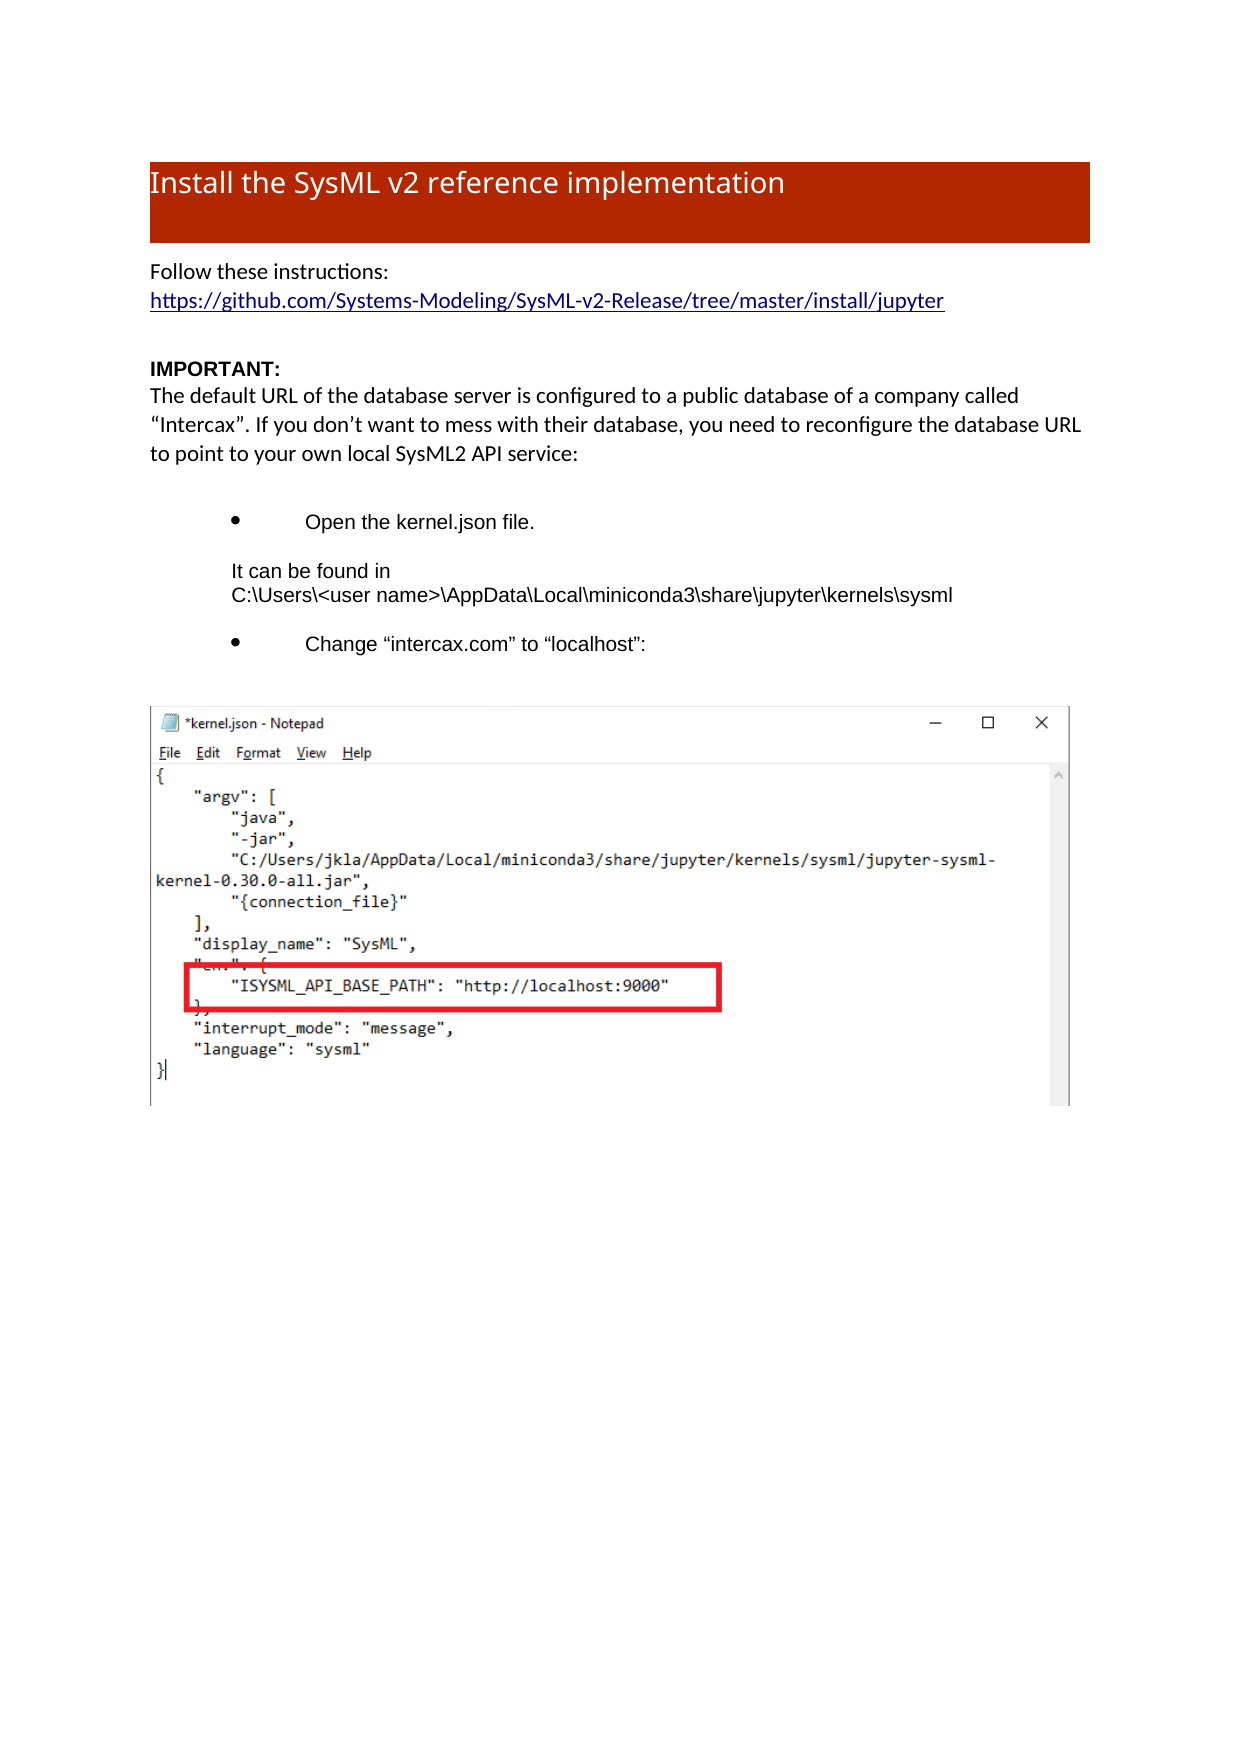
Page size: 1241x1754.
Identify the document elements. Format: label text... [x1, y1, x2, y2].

list Open the kernel.json file. It can be found in C:\Users\<user name>\AppData\Local\miniconda3\share\jupyter\kernels\sysml [231, 510, 1090, 607]
subtitle Install the SysML v2 reference implementation [150, 162, 1090, 243]
text IMPORTANT: [150, 357, 1090, 381]
list Change “intercax.com” to “localhost”: [231, 632, 1090, 657]
text The default URL of the database server is configured to a public database of a company called “Intercax”. If you don’t want to mess with their database, you need to reconfigure the database URL to point to your own local SysML2 API service: [150, 381, 1090, 467]
text Follow these instructions: https://github.com/Systems-Modeling/SysML-v2-Release/tree/master/install/jupyter [150, 257, 1090, 314]
